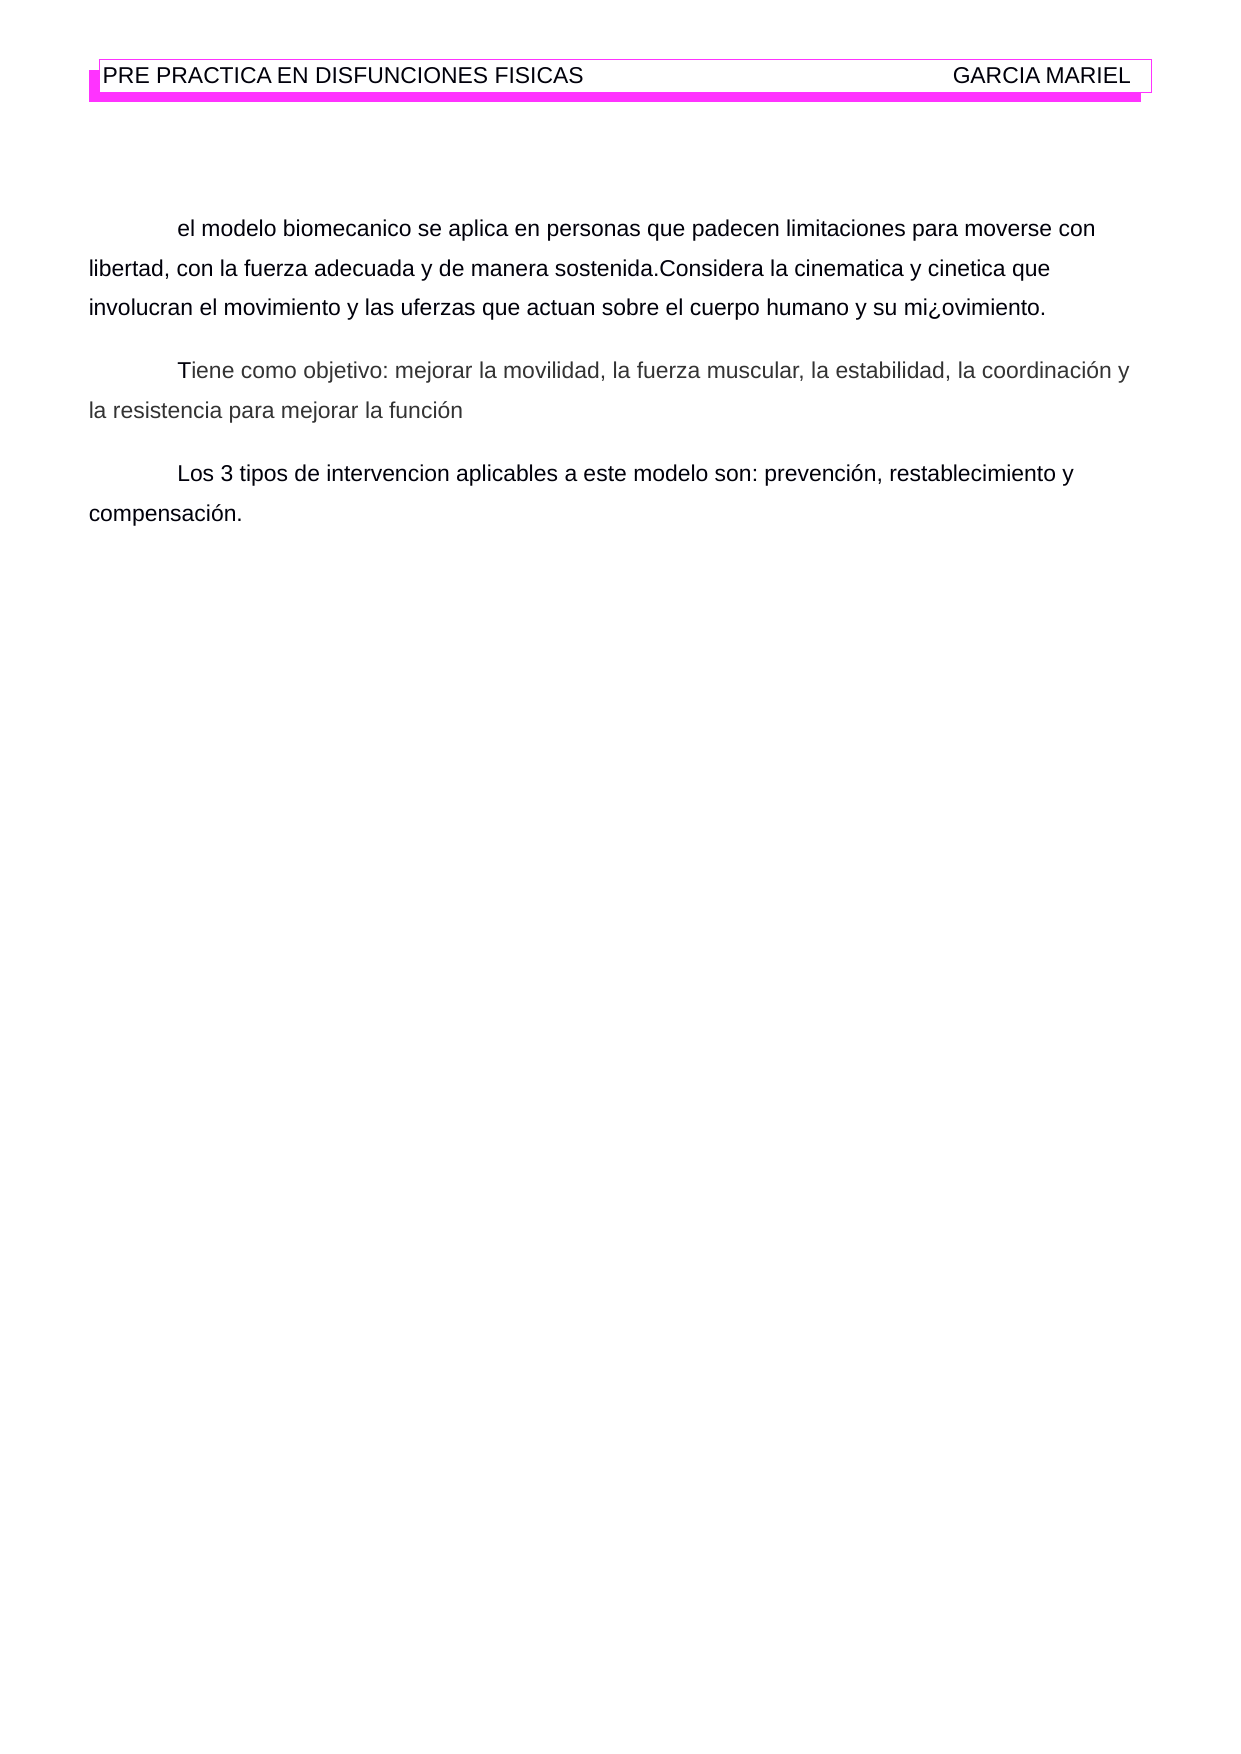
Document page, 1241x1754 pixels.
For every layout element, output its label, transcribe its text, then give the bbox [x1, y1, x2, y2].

text el modelo biomecanico se aplica en personas que padecen limitaciones para moverse con libertad, con la fuerza adecuada y de manera sostenida.Considera la cinematica y cinetica que involucran el movimiento y las uferzas que actuan sobre el cuerpo humano y su mi¿ovimiento. [88, 215, 1152, 321]
text Los 3 tipos de intervencion aplicables a este modelo son: prevención, restablecimiento y compensación. [88, 460, 1152, 526]
text Tiene como objetivo: mejorar la movilidad, la fuerza muscular, la estabilidad, la coordinación y la resistencia para mejorar la función [88, 357, 1152, 423]
